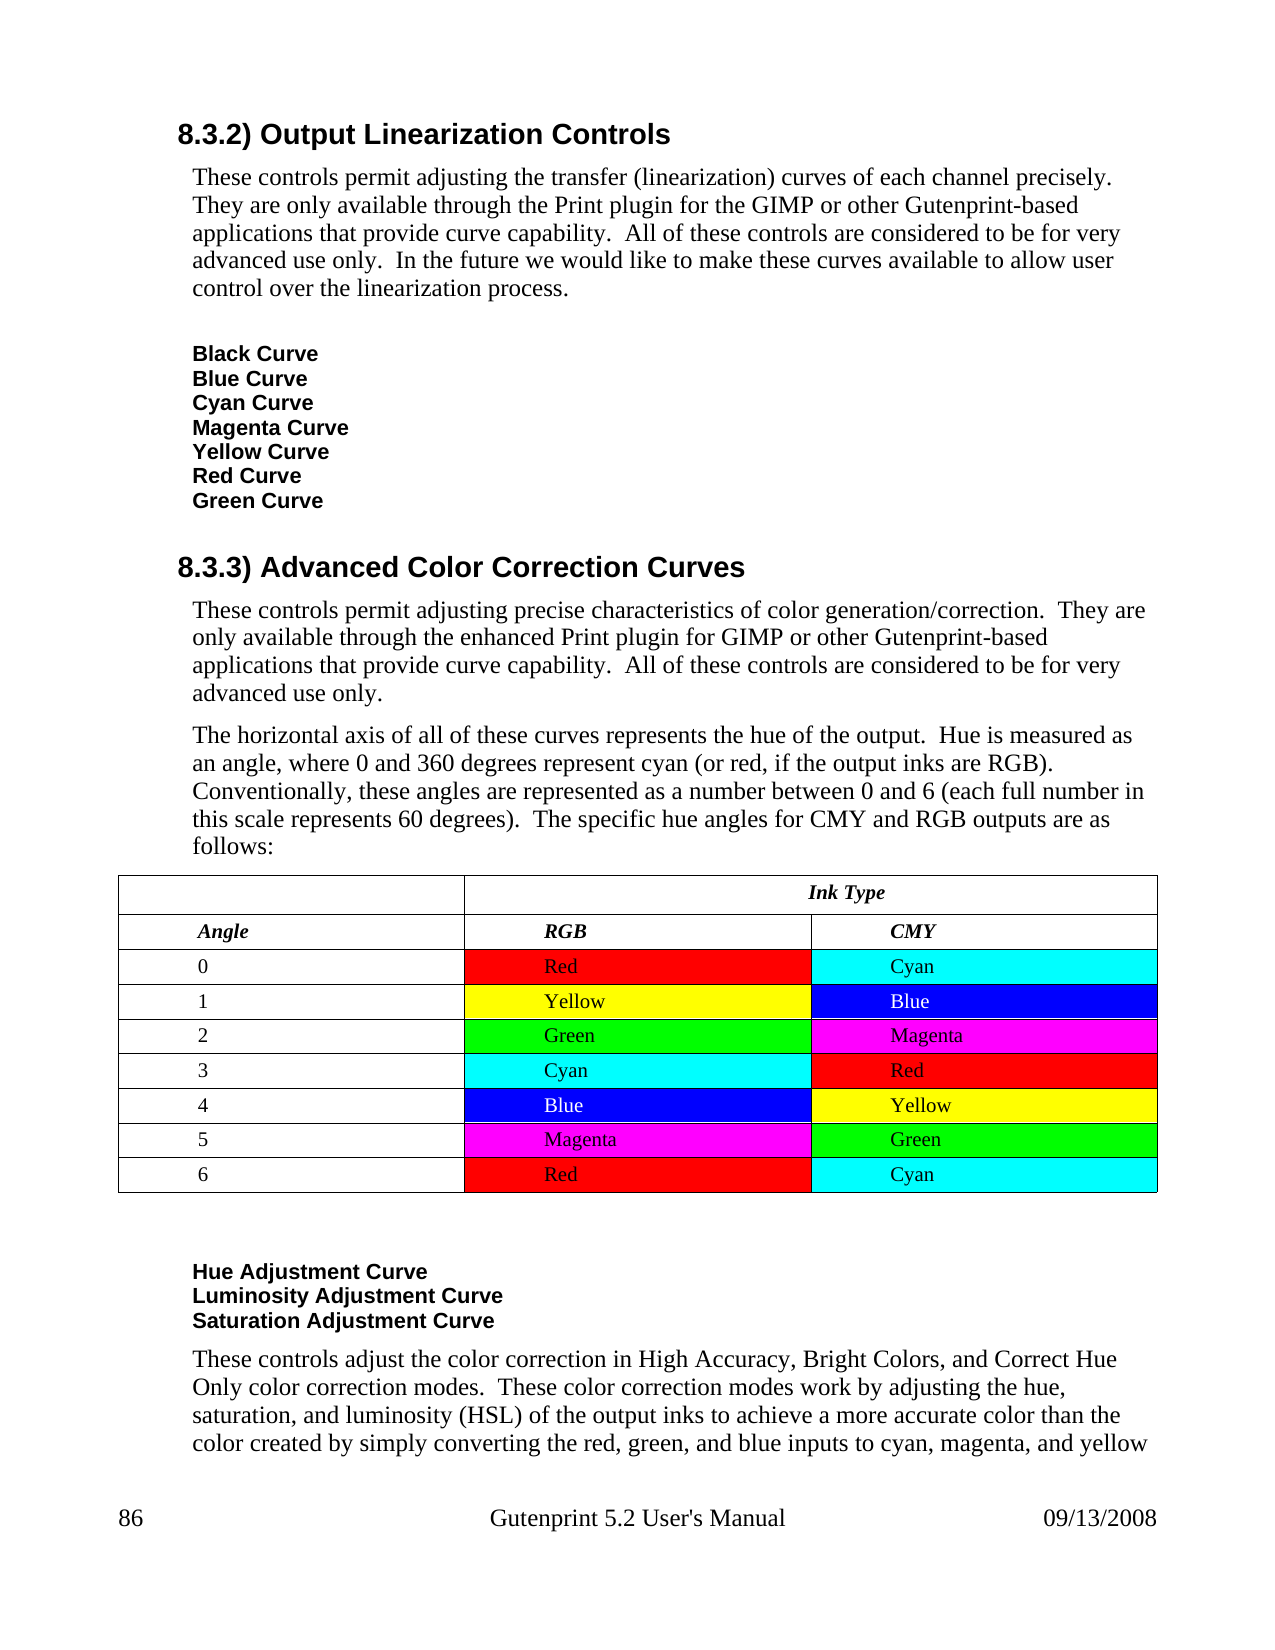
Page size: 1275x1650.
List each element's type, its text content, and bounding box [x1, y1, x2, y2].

table_header [119, 876, 464, 914]
text These controls adjust the color correction in High Accuracy, Bright Colors, and Correct Hue Only color correction modes. These color correction modes work by adjusting the hue, saturation, and luminosity (HSL) of the output inks to achieve a more accurate color than the color created by simply converting the red, green, and blue inputs to cyan, magenta, and yellow [192, 1346, 1157, 1456]
table_cell Magenta [465, 1124, 811, 1157]
table_cell CMY [812, 915, 1157, 949]
table_cell Green [812, 1124, 1157, 1157]
table_cell Yellow [465, 985, 811, 1018]
table_cell Red [465, 950, 811, 984]
table_cell Magenta [812, 1020, 1157, 1053]
table_cell Red [465, 1158, 811, 1192]
table_cell 6 [119, 1158, 464, 1192]
table_cell Blue [465, 1089, 811, 1122]
table_cell RGB [465, 915, 811, 949]
table_cell 2 [119, 1020, 464, 1053]
table_cell Green [465, 1020, 811, 1053]
table_cell Red [812, 1054, 1157, 1088]
table_header Ink Type [465, 876, 1157, 914]
table_cell Cyan [812, 950, 1157, 984]
table_cell 0 [119, 950, 464, 984]
subtitle Output Linearization Controls [177, 118, 1157, 151]
table_cell Angle [119, 915, 464, 949]
subtitle Black Curve Blue Curve Cyan Curve Magenta Curve Yellow Curve Red Curve Green Curve [192, 342, 1157, 513]
table_cell Yellow [812, 1089, 1157, 1122]
table_cell Blue [812, 985, 1157, 1018]
table_cell 5 [119, 1124, 464, 1157]
subtitle Advanced Color Correction Curves [177, 551, 1157, 583]
text These controls permit adjusting the transfer (linearization) curves of each channel precisely. They are only available through the Print plugin for the GIMP or other Gutenprint-based applications that provide curve capability. All of these controls are considered to be for very advanced use only. In the future we would like to make these curves available to allow user control over the linearization process. [192, 163, 1157, 302]
table_cell 1 [119, 985, 464, 1018]
subtitle Hue Adjustment Curve Luminosity Adjustment Curve Saturation Adjustment Curve [192, 1260, 1157, 1333]
text These controls permit adjusting precise characteristics of color generation/correction. They are only available through the enhanced Print plugin for GIMP or other Gutenprint-based applications that provide curve capability. All of these controls are considered to be for very advanced use only. [192, 596, 1157, 707]
table_cell 4 [119, 1089, 464, 1122]
table_cell Cyan [465, 1054, 811, 1088]
table_cell 3 [119, 1054, 464, 1088]
table_cell Cyan [812, 1158, 1157, 1192]
text The horizontal axis of all of these curves represents the hue of the output. Hue is measured as an angle, where 0 and 360 degrees represent cyan (or red, if the output inks are RGB). Conventionally, these angles are represented as a number between 0 and 6 (each full number in this scale represents 60 degrees). The specific hue angles for CMY and RGB outputs are as follows: [192, 722, 1157, 860]
